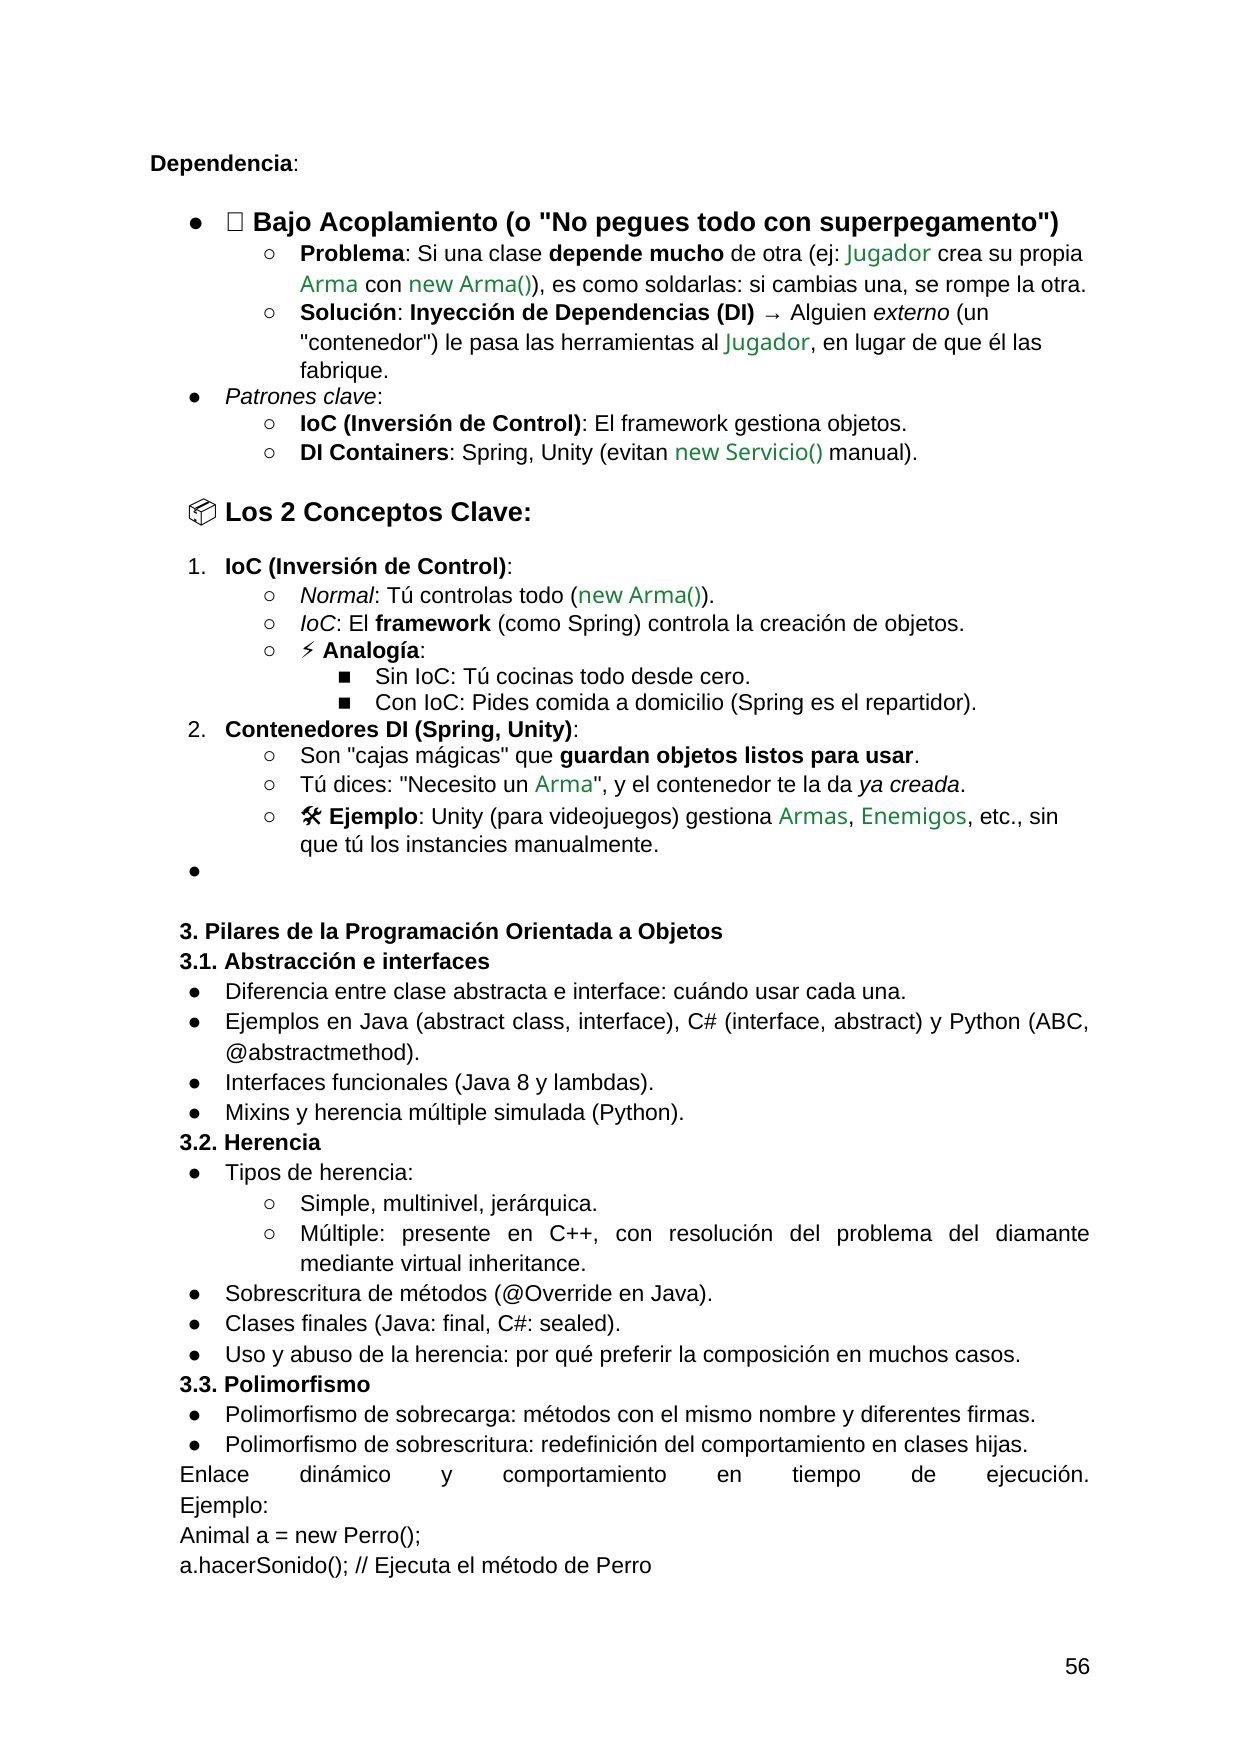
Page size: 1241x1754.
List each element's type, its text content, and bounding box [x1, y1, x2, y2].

list ⚡ Analogía: [262, 637, 1090, 663]
subtitle 📦 Los 2 Conceptos Clave: [187, 496, 1090, 528]
text Dependencia: [150, 150, 1090, 176]
list IoC (Inversión de Control): [187, 553, 1090, 579]
text 3.1. Abstracción e interfaces [179, 948, 1090, 974]
text 3.3. Polimorfismo [179, 1371, 1090, 1397]
list Sin IoC: Tú cocinas todo desde cero. [337, 663, 1090, 689]
list Mixins y herencia múltiple simulada (Python). [187, 1099, 1090, 1125]
list 🛠️ Ejemplo: Unity (para videojuegos) gestiona Armas, Enemigos, etc., sin que tú los instancies manualmente. [262, 799, 1090, 857]
list Son "cajas mágicas" que guardan objetos listos para usar. [262, 742, 1090, 768]
list Patrones clave: [187, 383, 1090, 409]
text 3. Pilares de la Programación Orientada a Objetos [179, 918, 1090, 944]
list Contenedores DI (Spring, Unity): [187, 716, 1090, 742]
list Ejemplos en Java (abstract class, interface), C# (interface, abstract) y Python (ABC, @abstractmethod). [187, 1008, 1090, 1065]
list Polimorfismo de sobrecarga: métodos con el mismo nombre y diferentes firmas. [187, 1401, 1090, 1427]
list IoC (Inversión de Control): El framework gestiona objetos. [262, 409, 1090, 436]
list Tipos de herencia: [187, 1159, 1090, 1186]
list Con IoC: Pides comida a domicilio (Spring es el repartidor). [337, 689, 1090, 716]
text 3.2. Herencia [179, 1129, 1090, 1155]
list Uso y abuso de la herencia: por qué preferir la composición en muchos casos. [187, 1341, 1090, 1367]
list Clases finales (Java: final, C#: sealed). [187, 1310, 1090, 1337]
subtitle 🔧 Bajo Acoplamiento (o "No pegues todo con superpegamento") [187, 206, 1090, 237]
list IoC: El framework (como Spring) controla la creación de objetos. [262, 610, 1090, 637]
text Enlace dinámico y comportamiento en tiempo de ejecución. Ejemplo: Animal a = new Perro(); [179, 1461, 1090, 1548]
text a.hacerSonido(); // Ejecuta el método de Perro [179, 1552, 1090, 1578]
list Solución: Inyección de Dependencias (DI) → Alguien externo (un "contenedor") le pasa las herramientas al Jugador, en lugar de que él las fabrique. [262, 299, 1090, 383]
list Simple, multinivel, jerárquica. [262, 1189, 1090, 1216]
list Múltiple: presente en C++, con resolución del problema del diamante mediante virtual inheritance. [262, 1220, 1090, 1276]
list Diferencia entre clase abstracta e interface: cuándo usar cada una. [187, 978, 1090, 1004]
list Polimorfismo de sobrescritura: redefinición del comportamiento en clases hijas. [187, 1431, 1090, 1457]
list Tú dices: "Necesito un Arma", y el contenedor te la da ya creada. [262, 768, 1090, 799]
list Interfaces funcionales (Java 8 y lambdas). [187, 1069, 1090, 1095]
list DI Containers: Spring, Unity (evitan new Servicio() manual). [262, 436, 1090, 467]
list Problema: Si una clase depende mucho de otra (ej: Jugador crea su propia Arma con new Arma()), es como soldarlas: si cambias una, se rompe la otra. [262, 237, 1090, 299]
list Normal: Tú controlas todo (new Arma()). [262, 579, 1090, 610]
list Sobrescritura de métodos (@Override en Java). [187, 1280, 1090, 1306]
